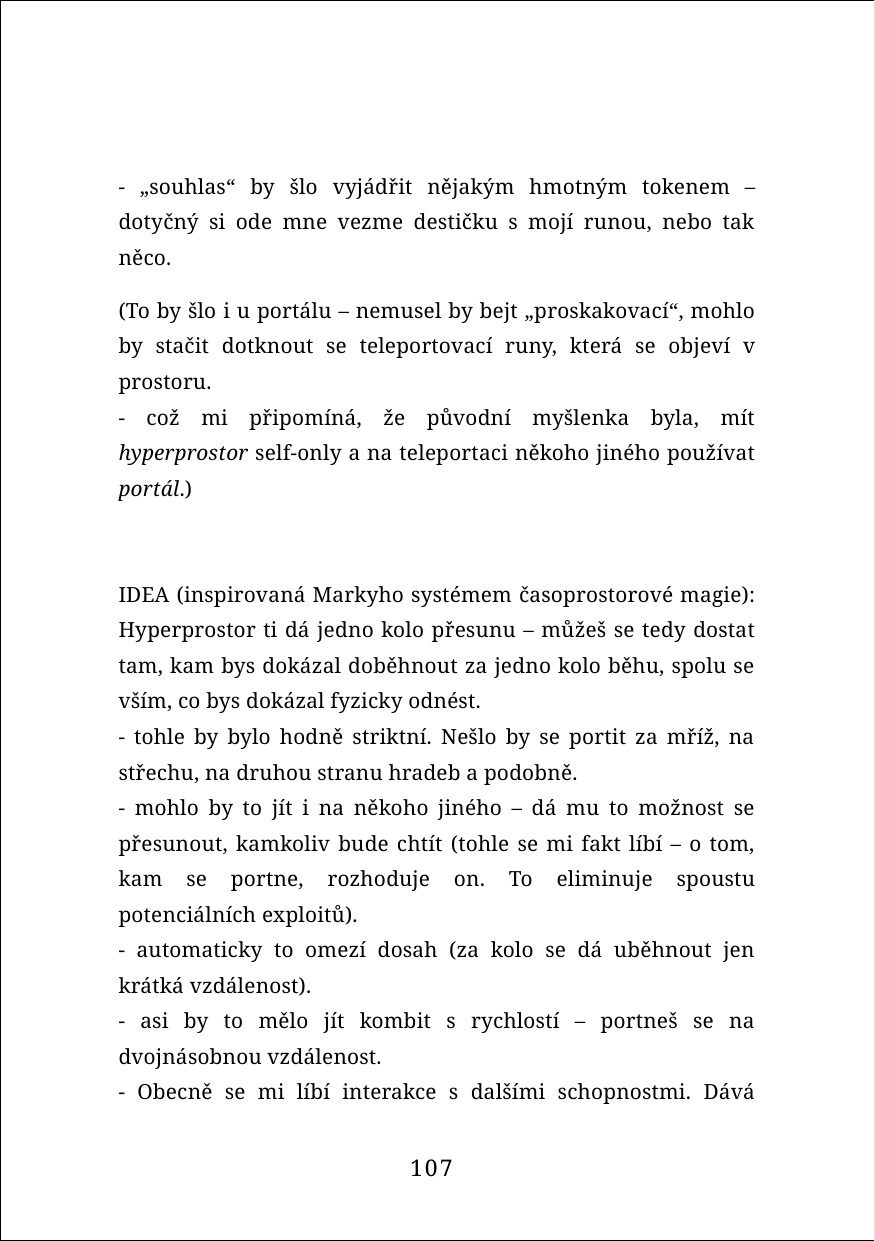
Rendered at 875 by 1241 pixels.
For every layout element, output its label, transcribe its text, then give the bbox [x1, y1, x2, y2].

text - „souhlas“ by šlo vyjádřit nějakým hmotným tokenem – dotyčný si ode mne vezme destičku s mojí runou, nebo tak něco. [118, 172, 756, 271]
text (To by šlo i u portálu – nemusel by bejt „proskakovací“, mohlo by stačit dotknout se teleportovací runy, která se objeví v prostoru. - což mi připomíná, že původní myšlenka byla, mít hyperprostor self-only a na teleportaci někoho jiného používat portál.) [118, 296, 756, 502]
text IDEA (inspirovaná Markyho systémem časoprostorové magie): Hyperprostor ti dá jedno kolo přesunu – můžeš se tedy dostat tam, kam bys dokázal doběhnout za jedno kolo běhu, spolu se vším, co bys dokázal fyzicky odnést. - tohle by bylo hodně striktní. Nešlo by se portit za mříž, na střechu, na druhou stranu hradeb a podobně. - mohlo by to jít i na někoho jiného – dá mu to možnost se přesunout, kamkoliv bude chtít (tohle se mi fakt líbí – o tom, kam se portne, rozhoduje on. To eliminuje spoustu potenciálních exploitů). - automaticky to omezí dosah (za kolo se dá uběhnout jen krátká vzdálenost). - asi by to mělo jít kombit s rychlostí – portneš se na dvojnásobnou vzdálenost. - Obecně se mi líbí interakce s dalšími schopnostmi. Dává [118, 580, 756, 1106]
